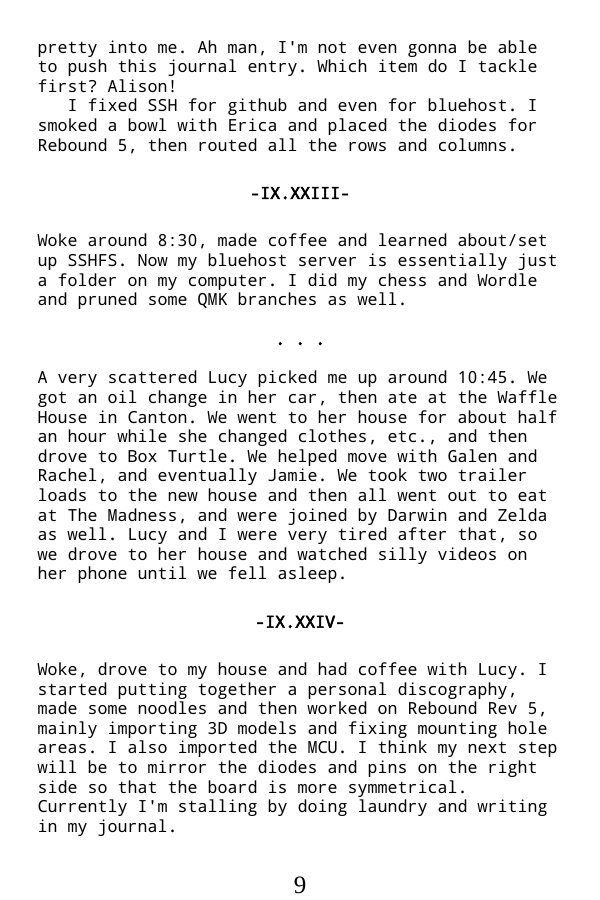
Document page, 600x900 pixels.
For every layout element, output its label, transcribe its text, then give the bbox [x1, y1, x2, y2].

text Woke, drove to my house and had coffee with Lucy. I started putting together a personal discography, made some noodles and then worked on Rebound Rev 5, mainly importing 3D models and fixing mounting hole areas. I also imported the MCU. I think my next step will be to mirror the diodes and pins on the right side so that the board is more symmetrical. Currently I'm stalling by doing laundry and writing in my journal. [37, 660, 562, 836]
text I fixed SSH for github and even for bluehost. I smoked a bowl with Erica and placed the diodes for Rebound 5, then routed all the rows and columns. [37, 96, 562, 155]
text -IX.XXIII- [37, 183, 562, 203]
text Woke around 8:30, made coffee and learned about/set up SSHFS. Now my bluehost server is essentially just a folder on my computer. I did my chess and Wordle and pruned some QMK branches as well. [37, 231, 562, 309]
text A very scattered Lucy picked me up around 10:45. We got an oil change in her car, then ate at the Waffle House in Canton. We went to her house for about half an hour while she changed clothes, etc., and then drove to Box Turtle. We helped move with Galen and Rachel, and eventually Jamie. We took two trailer loads to the new house and then all went out to eat at The Madness, and were joined by Darwin and Zelda as well. Lucy and I were very tired after that, so we drove to her house and watched silly videos on her phone until we fell asleep. [37, 368, 562, 584]
text pretty into me. Ah man, I'm not even gonna be able to push this journal entry. Which item do I tackle first? Alison! [37, 37, 562, 96]
text -IX.XXIV- [37, 612, 562, 632]
text . . . [37, 329, 562, 349]
